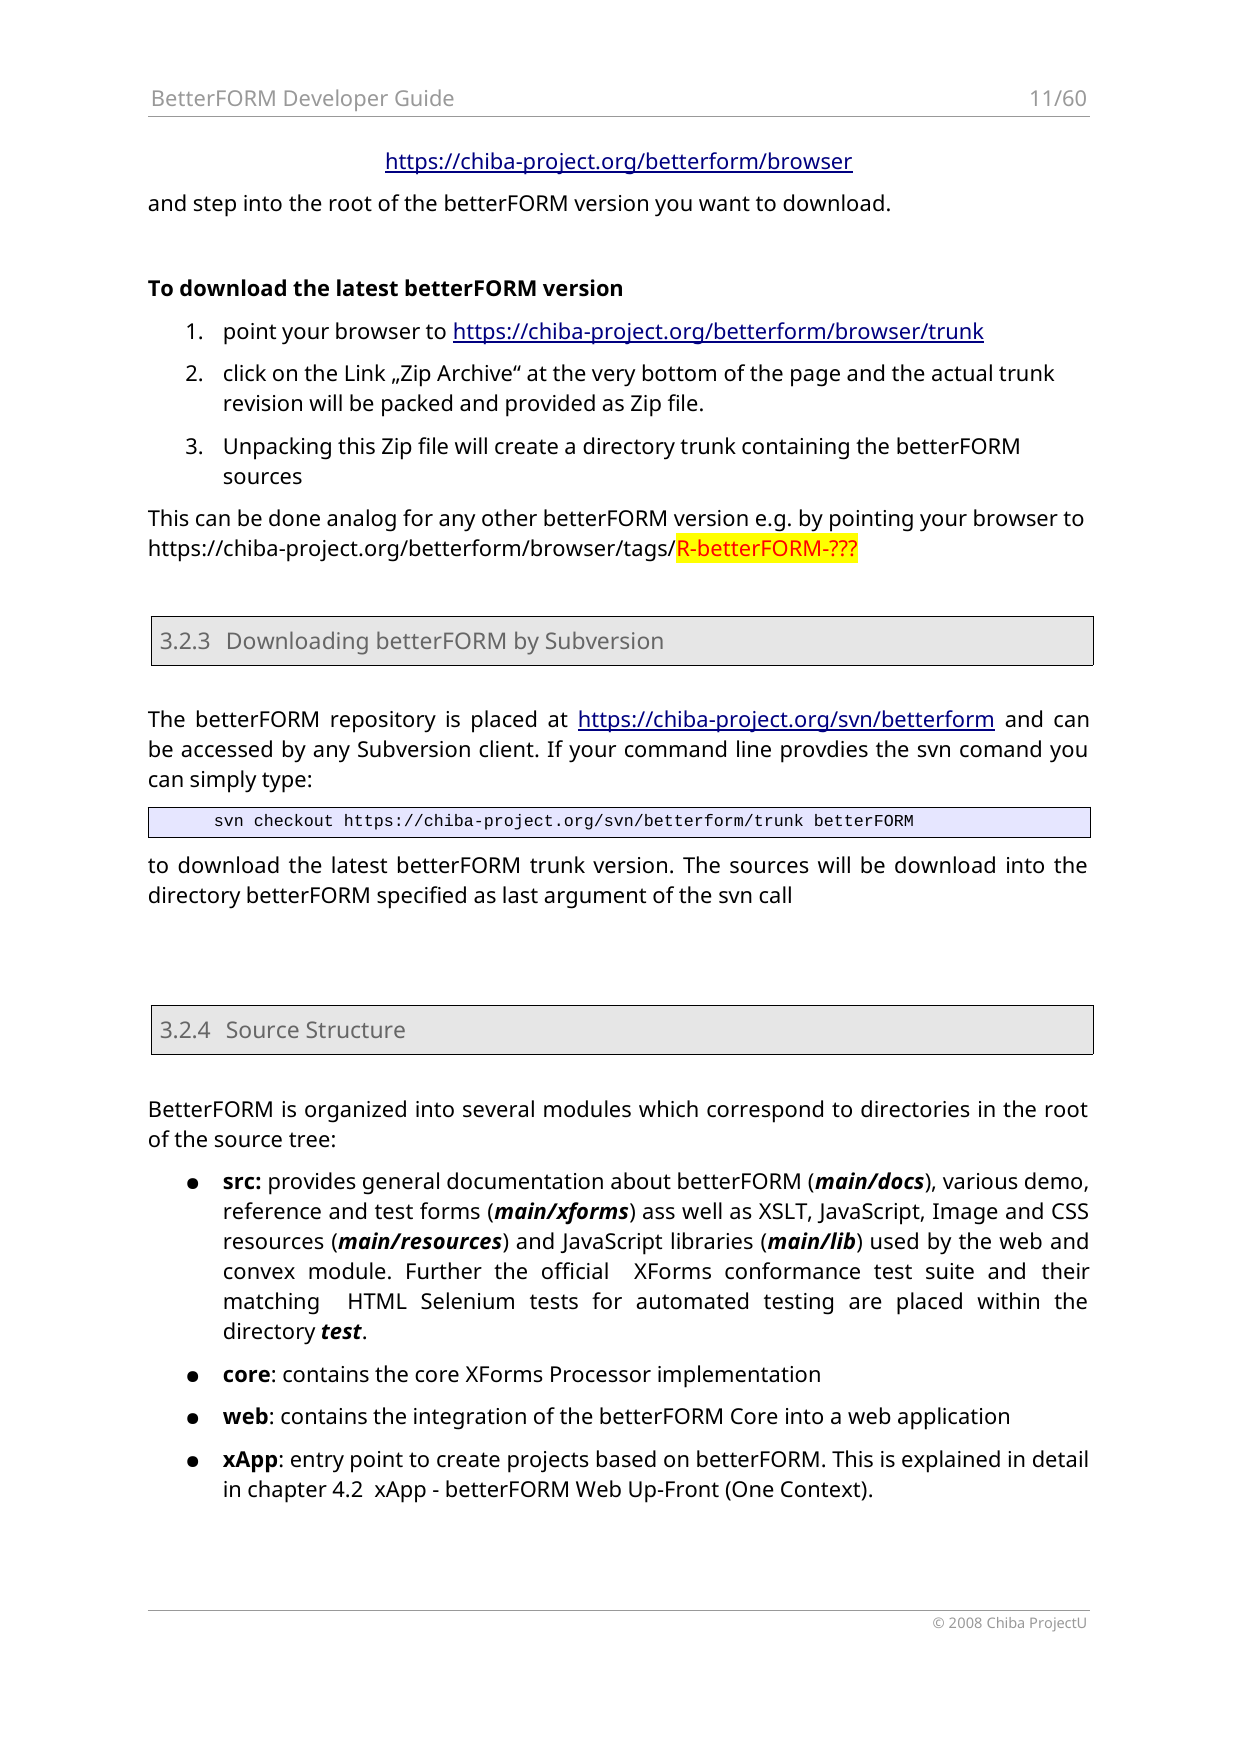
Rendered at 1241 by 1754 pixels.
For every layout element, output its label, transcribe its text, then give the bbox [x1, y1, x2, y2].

text svn checkout https://chiba-project.org/svn/betterform/trunk betterFORM [149, 808, 1090, 837]
list src: provides general documentation about betterFORM (main/docs), various demo, reference and test forms (main/xforms) ass well as XSLT, JavaScript, Image and CSS resources (main/resources) and JavaScript libraries (main/lib) used by the web and convex module. Further the official XForms conformance test suite and their matching HTML Selenium tests for automated testing are placed within the directory test. [185, 1166, 1090, 1346]
text https://chiba-project.org/betterform/browser [148, 146, 1090, 176]
text and step into the root of the betterFORM version you want to download. [148, 188, 1090, 218]
subtitle Downloading betterFORM by Subversion [152, 617, 1093, 665]
subtitle Source Structure [152, 1006, 1093, 1054]
list core: contains the core XForms Processor implementation [185, 1358, 1090, 1388]
text The betterFORM repository is placed at https://chiba-project.org/svn/betterform and can be accessed by any Subversion client. If your command line provdies the svn comand you can simply type: [148, 704, 1090, 794]
list Unpacking this Zip file will create a directory trunk containing the betterFORM sources [185, 431, 1093, 491]
text to download the latest betterFORM trunk version. The sources will be download into the directory betterFORM specified as last argument of the svn call [148, 850, 1090, 910]
list xApp: entry point to create projects based on betterFORM. This is explained in detail in chapter 4.2 xApp - betterFORM Web Up-Front (One Context). [185, 1443, 1090, 1503]
list click on the Link „Zip Archive“ at the very bottom of the page and the actual trunk revision will be packed and provided as Zip file. [185, 358, 1093, 418]
text To download the latest betterFORM version [148, 273, 1090, 303]
list web: contains the integration of the betterFORM Core into a web application [185, 1401, 1090, 1431]
text BetterFORM is organized into several modules which correspond to directories in the root of the source tree: [148, 1093, 1090, 1153]
text This can be done analog for any other betterFORM version e.g. by pointing your browser to https://chiba-project.org/betterform/browser/tags/R-betterFORM-??? [148, 503, 1090, 563]
list point your browser to https://chiba-project.org/betterform/browser/trunk [185, 316, 1093, 346]
